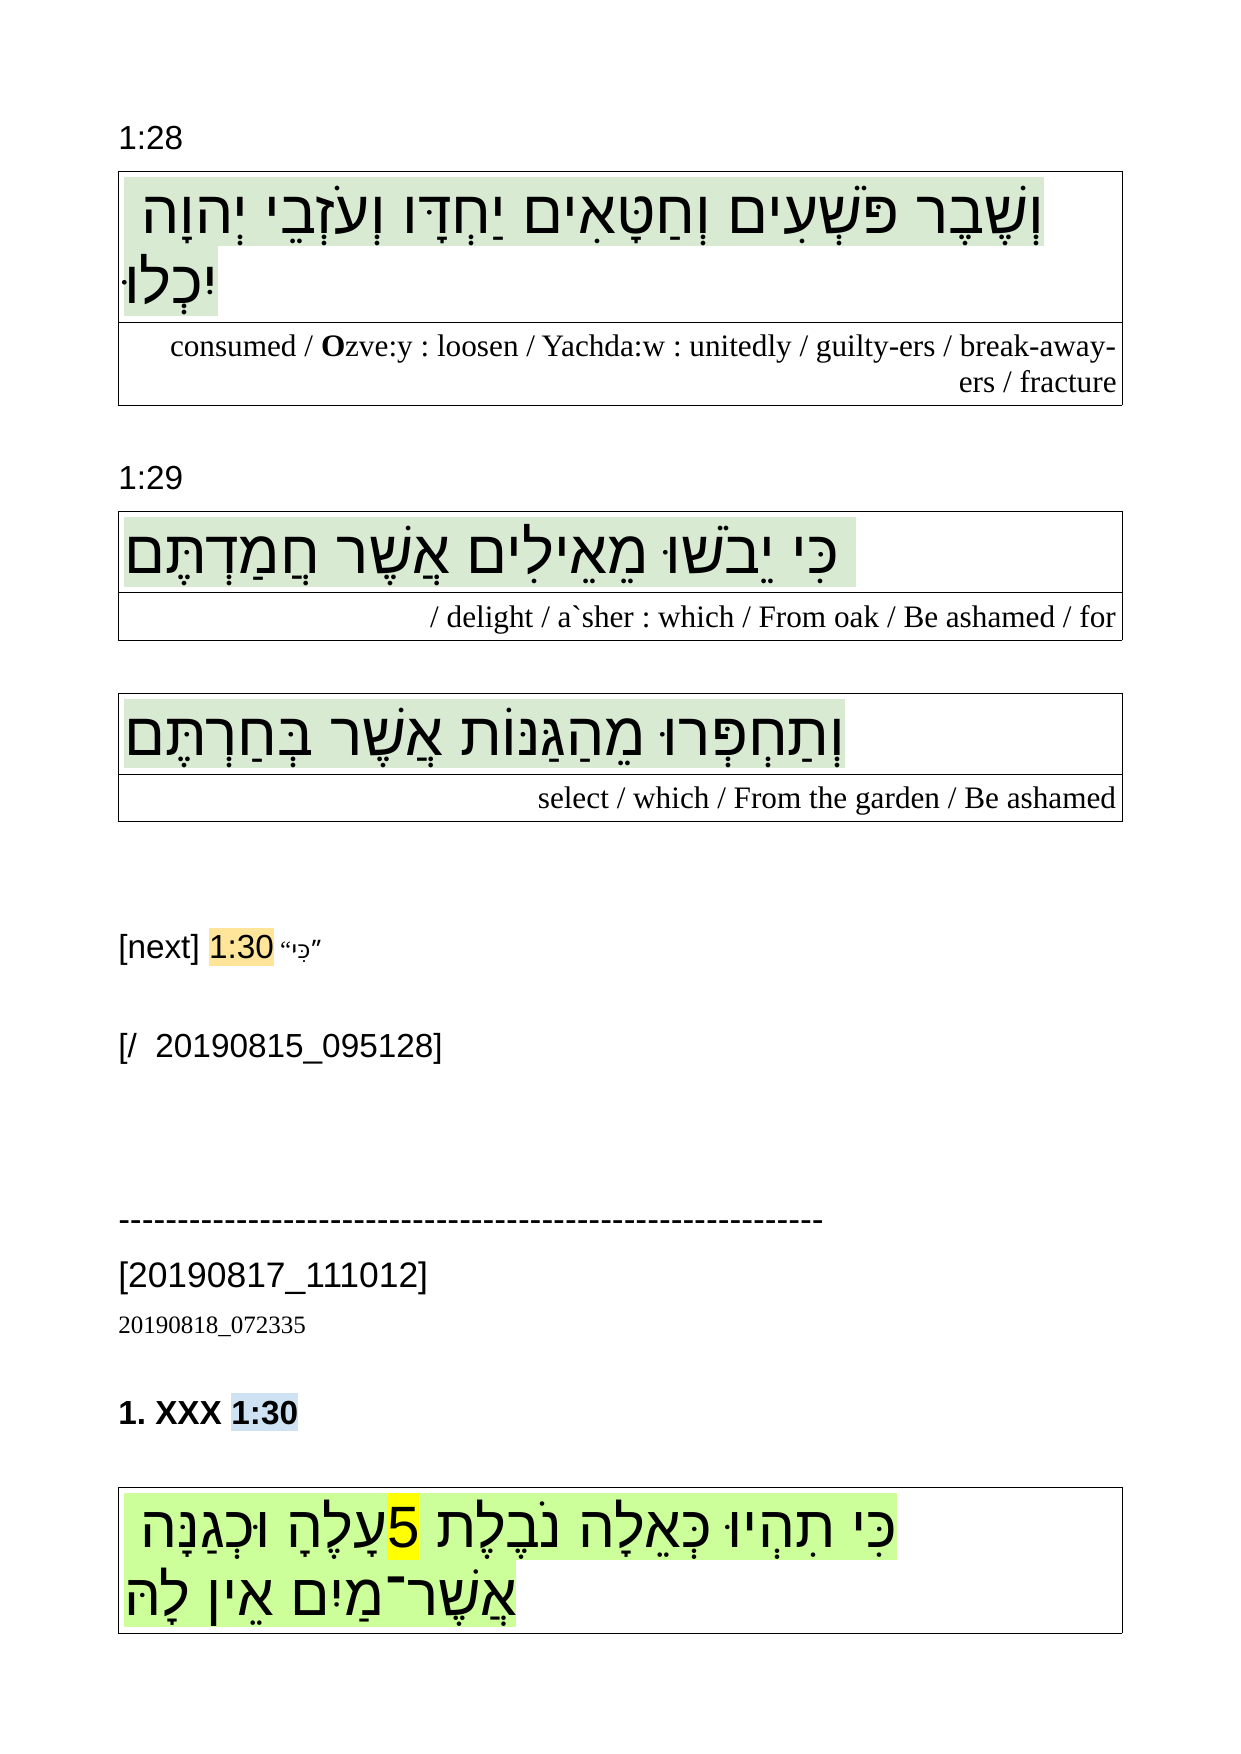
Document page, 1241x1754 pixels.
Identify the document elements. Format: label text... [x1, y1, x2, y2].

table_header וְתַחְפְּרוּ מֵהַגַּנּוֹת אֲשֶׁר בְּחַרְתֶּם [119, 694, 1122, 774]
text 1:28 [118, 118, 1122, 157]
text [20190817_111012] [118, 1254, 1122, 1295]
text [next] 1:30 “כִּי” [118, 928, 1122, 969]
table_header כִּי תִהְיוּ כְּאֵלָה נֹבֶלֶת 5עָלֶהָ וּכְגַנָּה אֲשֶׁר־מַיִם אֵין לָהּ [119, 1488, 1122, 1633]
table_header וְשֶׁבֶר פֹּשְׁעִים וְחַטָּאִים יַחְדָּו וְעֹזְבֵי יְהוָה יִכְלוּ [119, 172, 1122, 322]
text ------------------------------------------------------------ [118, 1198, 1122, 1239]
table_cell / delight / a`sher : which / From oak / Be ashamed / for [119, 593, 1122, 640]
table_header כִּי יֵבֹשׁוּ מֵאֵילִים אֲשֶׁר חֲמַדְתֶּם [119, 512, 1122, 592]
table_cell select / which / From the garden / Be ashamed [119, 775, 1122, 821]
text 1:29 [118, 458, 1122, 497]
text [/ 20190815_095128] [118, 1026, 1122, 1064]
text 20190818_072335 [118, 1311, 1122, 1339]
table_cell consumed / Ozve:y : loosen / Yachda:w : unitedly / guilty-ers / break-away-ers / fracture [119, 323, 1122, 405]
text 1. XXX 1:30 [118, 1393, 1122, 1431]
